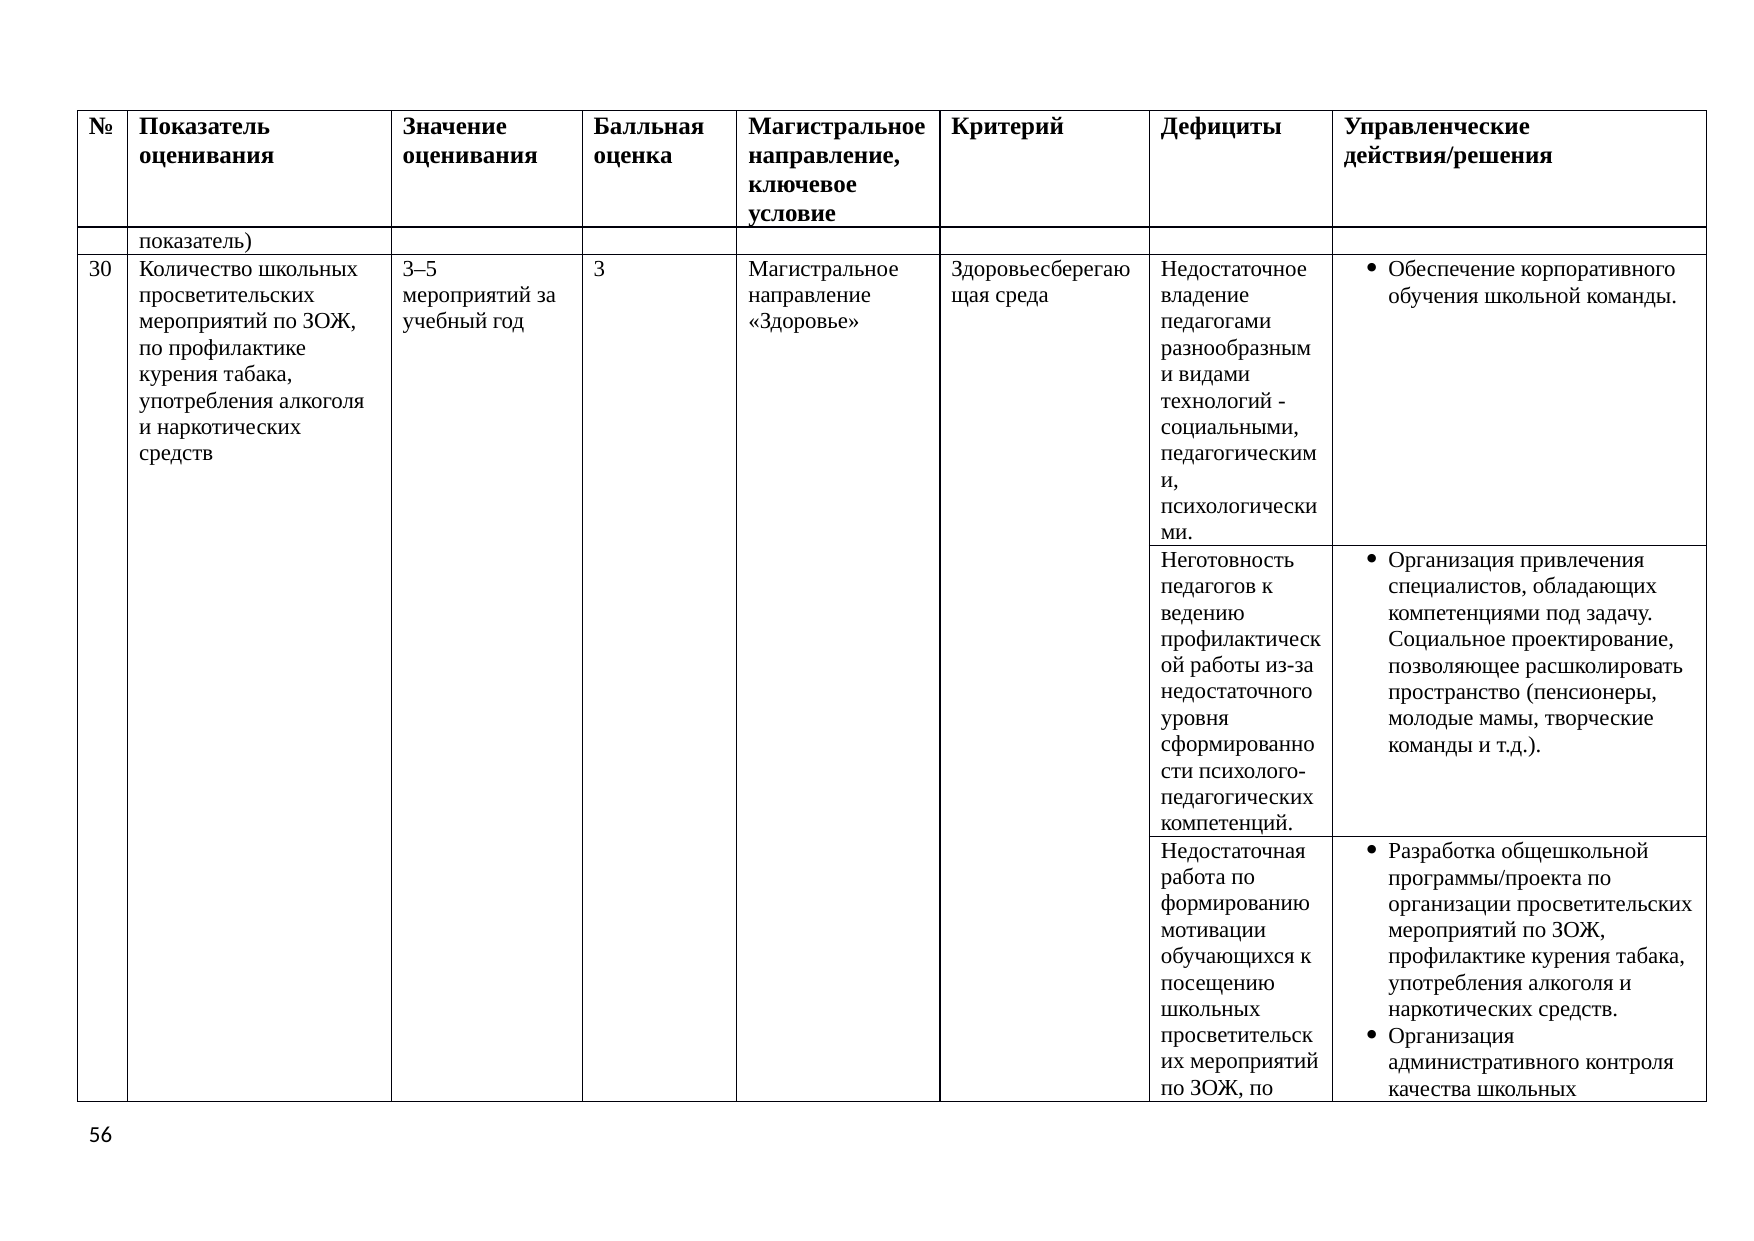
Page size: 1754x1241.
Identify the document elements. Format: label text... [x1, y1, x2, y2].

table_cell [392, 228, 582, 254]
table_cell Недостаточная работа по формированию мотивации обучающихся к посещению школьных просветительских мероприятий по ЗОЖ, по [1150, 837, 1332, 1101]
table_cell [583, 228, 736, 254]
table_cell 3 [583, 255, 736, 1101]
table_cell Неготовность педагогов к ведению профилактической работы из-за недостаточного уровня сформированности психолого-педагогических компетенций. [1150, 546, 1332, 836]
table_header Критерий [941, 111, 1149, 226]
table_cell [737, 228, 939, 254]
table_cell Разработка общешкольной программы/проекта по организации просветительских мероприятий по ЗОЖ, профилактике курения табака, употребления алкоголя и наркотических средств. Организация административного контроля качества школьных [1333, 837, 1706, 1101]
table_cell [1150, 228, 1332, 254]
table_cell Недостаточное владение педагогами разнообразными видами технологий - социальными, педагогическими, психологическими. [1150, 255, 1332, 545]
table_cell [941, 228, 1149, 254]
table_header Показатель оценивания [128, 111, 391, 226]
table_header Значение оценивания [392, 111, 582, 226]
table_header Управленческие действия/решения [1333, 111, 1706, 226]
table_cell [1333, 228, 1706, 254]
table_header Балльная оценка [583, 111, 736, 226]
table_header Дефициты [1150, 111, 1332, 226]
table_cell Магистральное направление «Здоровье» [737, 255, 939, 1101]
table_cell [78, 228, 127, 254]
table_cell Количество школьных просветительских мероприятий по ЗОЖ, по профилактике курения табака, употребления алкоголя и наркотических средств [128, 255, 391, 1101]
table_cell 30 [78, 255, 127, 1101]
table_cell Обеспечение корпоративного обучения школьной команды. [1333, 255, 1706, 545]
table_cell показатель) [128, 228, 391, 254]
table_cell Организация привлечения специалистов, обладающих компетенциями под задачу. Социальное проектирование, позволяющее расшколировать пространство (пенсионеры, молодые мамы, творческие команды и т.д.). [1333, 546, 1706, 836]
table_header № [78, 111, 127, 226]
table_cell 3‒5 мероприятий за учебный год [392, 255, 582, 1101]
table_cell Здоровьесберегающая среда [941, 255, 1149, 1101]
table_header Магистральное направление, ключевое условие [737, 111, 939, 226]
